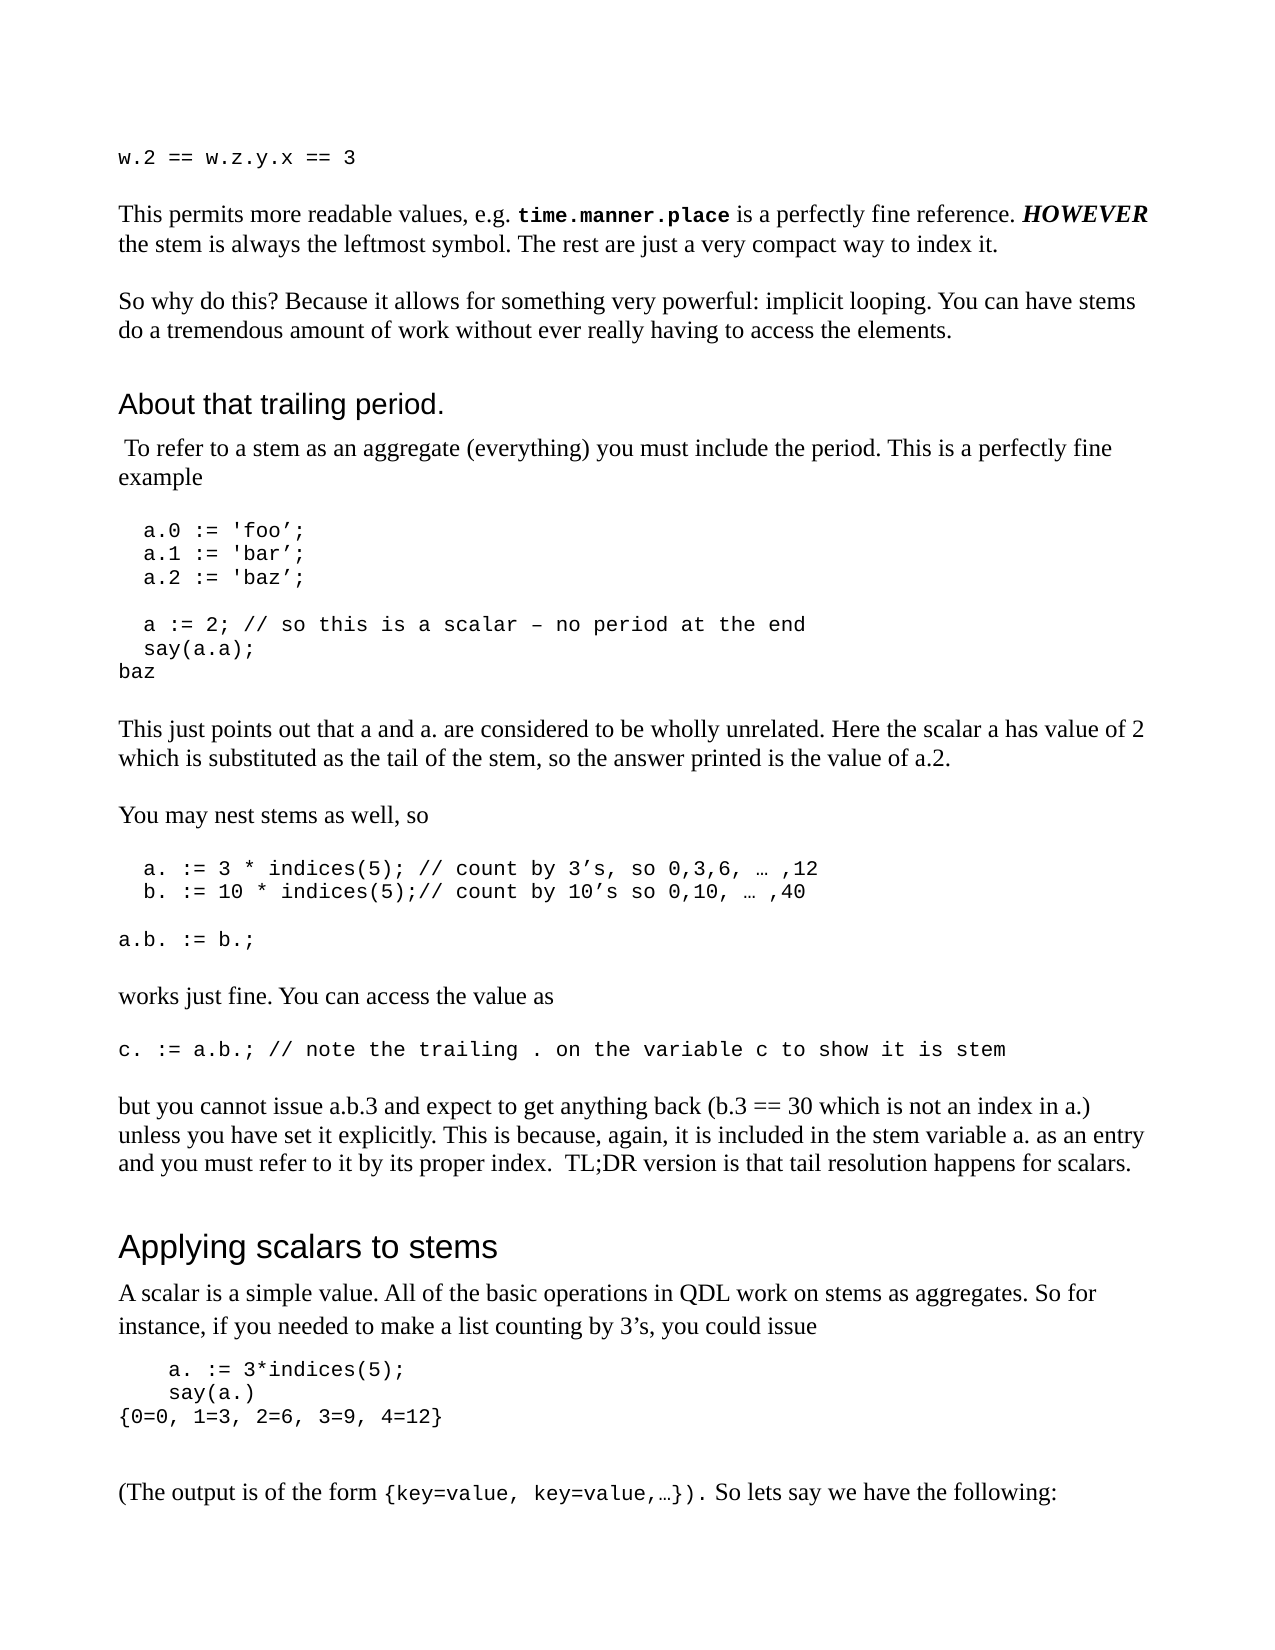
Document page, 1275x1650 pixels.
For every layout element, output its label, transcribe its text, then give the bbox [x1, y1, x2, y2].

text say(a.a); [118, 638, 1157, 662]
text a.0 := 'foo’; [118, 520, 1157, 543]
subtitle About that trailing period. [118, 387, 1157, 421]
text w.2 == w.z.y.x == 3 [118, 147, 1157, 171]
text A scalar is a simple value. All of the basic operations in QDL work on stems as aggregates. So for instance, if you needed to make a list counting by 3’s, you could issue [118, 1278, 1157, 1340]
text but you cannot issue a.b.3 and expect to get anything back (b.3 == 30 which is not an index in a.) unless you have set it explicitly. This is because, again, it is included in the stem variable a. as an entry and you must refer to it by its proper index. TL;DR version is that tail resolution happens for scalars. [118, 1091, 1157, 1177]
text This permits more readable values, e.g. time.manner.place is a perfectly fine reference. HOWEVER the stem is always the leftmost symbol. The rest are just a very compact way to index it. [118, 199, 1157, 258]
text c. := a.b.; // note the trailing . on the variable c to show it is stem [118, 1038, 1157, 1062]
text baz [118, 662, 1157, 685]
text a. := 3*indices(5); [118, 1358, 1157, 1382]
text (The output is of the form {key=value, key=value,…}). So lets say we have the following: [118, 1477, 1157, 1507]
text works just fine. You can access the value as [118, 981, 1157, 1010]
text a.b. := b.; [118, 929, 1157, 952]
text You may nest stems as well, so [118, 800, 1157, 829]
text a. := 3 * indices(5); // count by 3’s, so 0,3,6, … ,12 [118, 858, 1157, 881]
text b. := 10 * indices(5);// count by 10’s so 0,10, … ,40 [118, 881, 1157, 905]
text So why do this? Because it allows for something very powerful: implicit looping. You can have stems do a tremendous amount of work without ever really having to access the elements. [118, 286, 1157, 344]
text say(a.) [118, 1382, 1157, 1406]
subtitle Applying scalars to stems [118, 1227, 1157, 1265]
text a.2 := 'baz’; [118, 567, 1157, 591]
text a.1 := 'bar’; [118, 543, 1157, 567]
text a := 2; // so this is a scalar – no period at the end [118, 614, 1157, 638]
text To refer to a stem as an aggregate (everything) you must include the period. This is a perfectly fine example [118, 433, 1157, 491]
text {0=0, 1=3, 2=6, 3=9, 4=12} [118, 1406, 1157, 1429]
text This just points out that a and a. are considered to be wholly unrelated. Here the scalar a has value of 2 which is substituted as the tail of the stem, so the answer printed is the value of a.2. [118, 714, 1157, 771]
